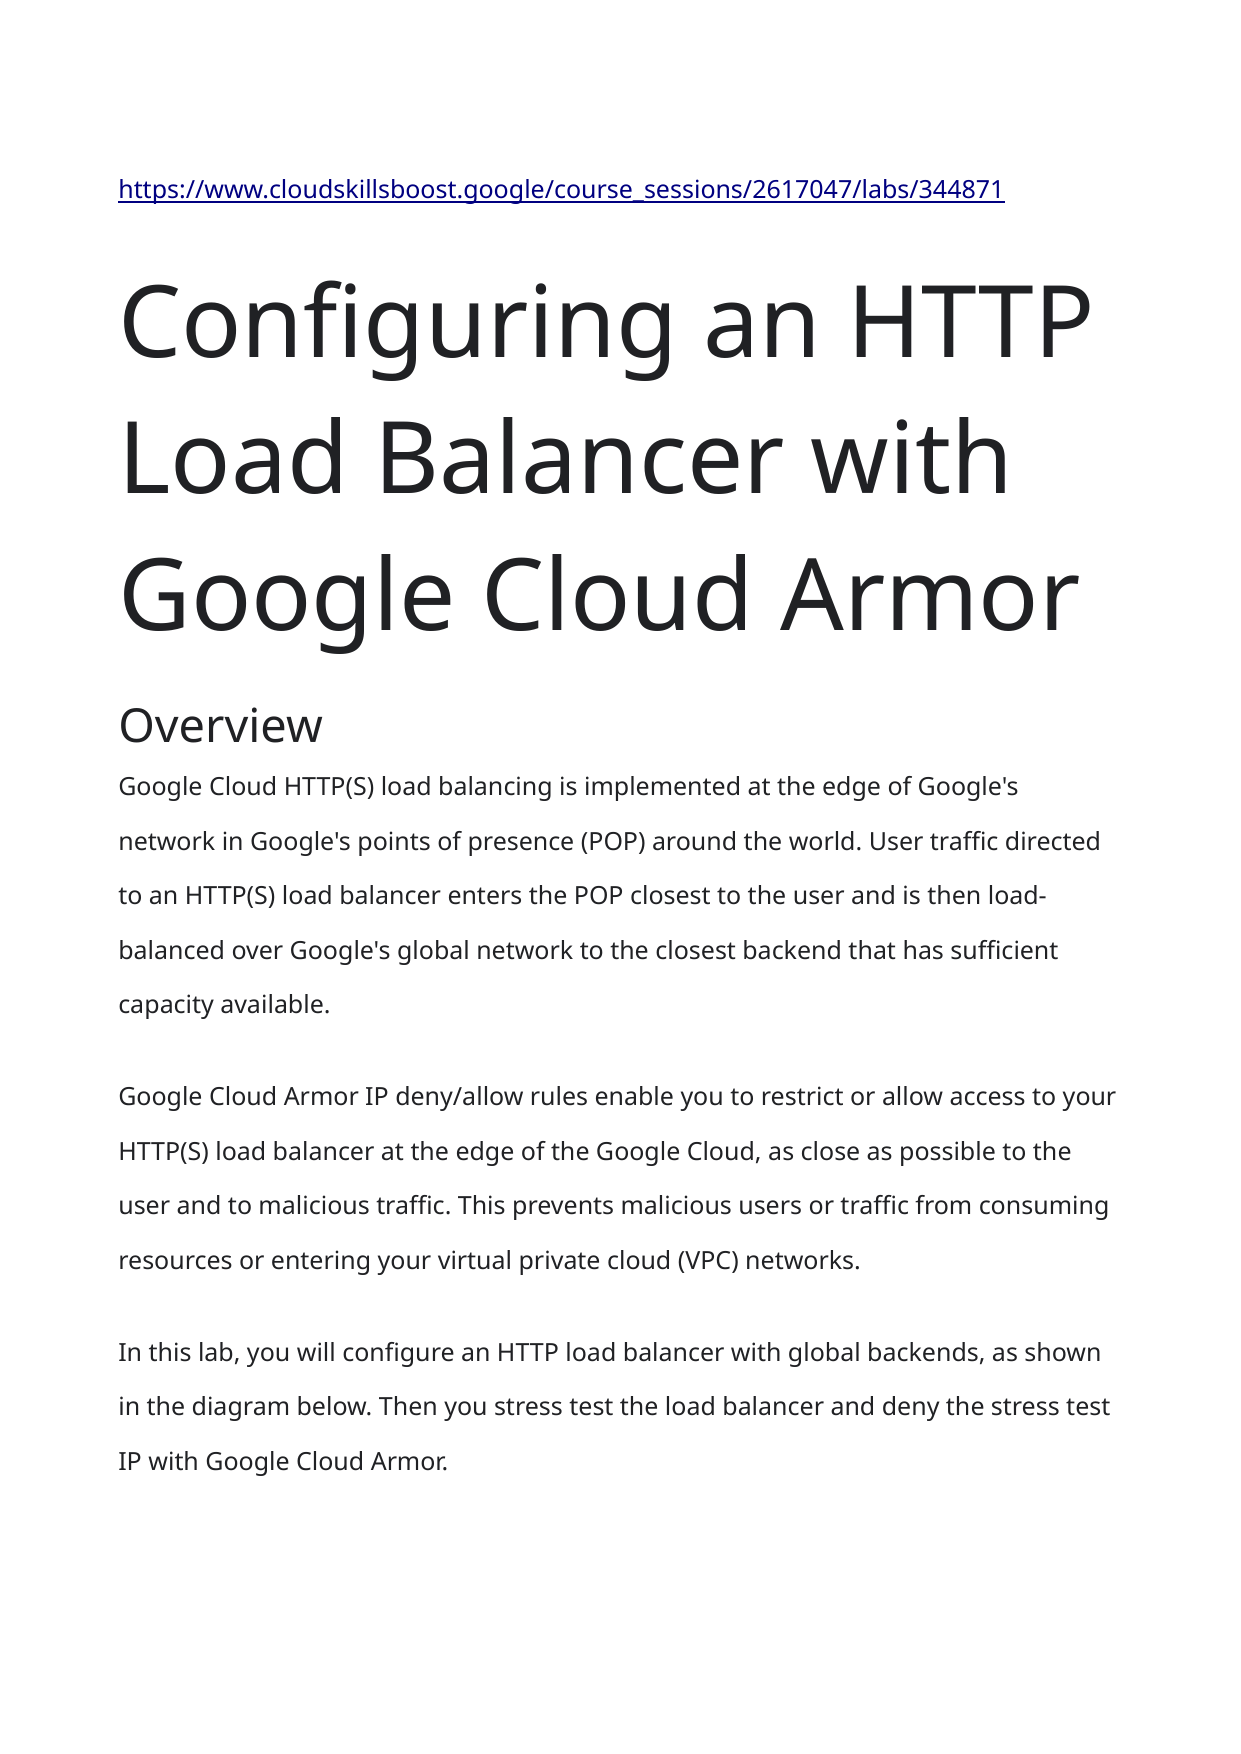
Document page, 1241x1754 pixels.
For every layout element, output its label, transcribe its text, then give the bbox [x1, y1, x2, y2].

subtitle Configuring an HTTP Load Balancer with Google Cloud Armor [118, 251, 1122, 659]
text In this lab, you will configure an HTTP load balancer with global backends, as shown in the diagram below. Then you stress test the load balancer and deny the stress test IP with Google Cloud Armor. [118, 1334, 1122, 1477]
text Google Cloud HTTP(S) load balancing is implemented at the edge of Google's network in Google's points of presence (POP) around the world. User traffic directed to an HTTP(S) load balancer enters the POP closest to the user and is then load-balanced over Google's global network to the closest backend that has sufficient capacity available. [118, 769, 1122, 1021]
text https://www.cloudskillsboost.google/course_sessions/2617047/labs/344871 [118, 172, 1122, 206]
text Google Cloud Armor IP deny/allow rules enable you to restrict or allow access to your HTTP(S) load balancer at the edge of the Google Cloud, as close as possible to the user and to malicious traffic. This prevents malicious users or traffic from consuming resources or entering your virtual private cloud (VPC) networks. [118, 1079, 1122, 1276]
subtitle Overview [118, 693, 1122, 757]
